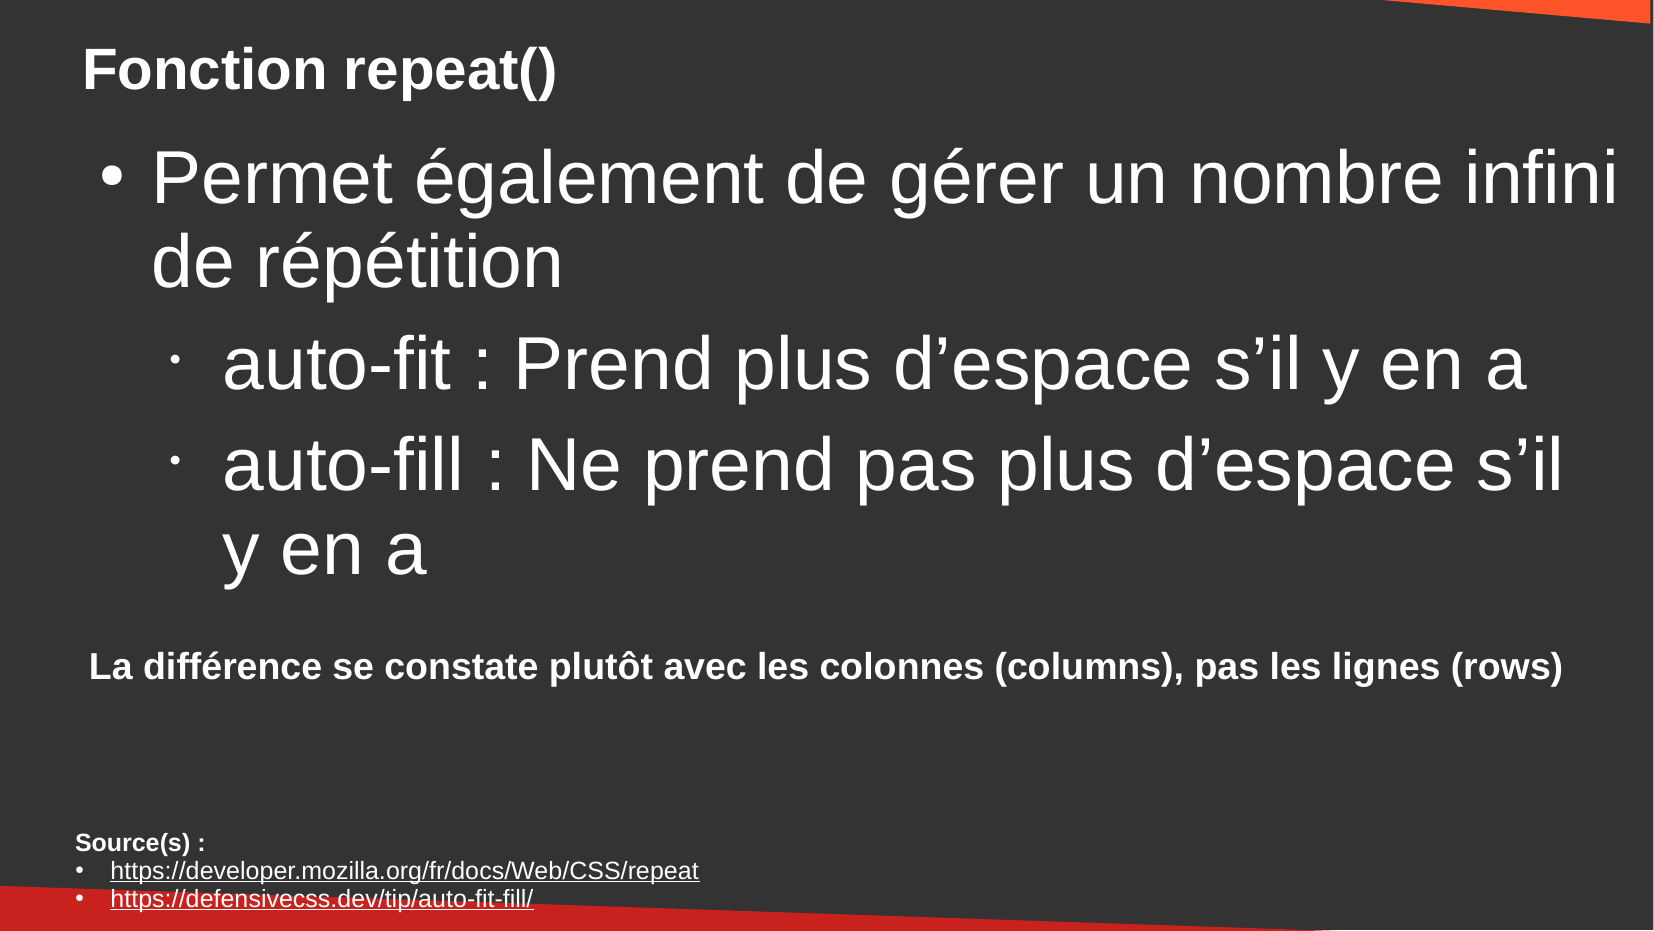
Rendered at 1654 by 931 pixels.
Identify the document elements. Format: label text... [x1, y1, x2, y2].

text_box [1382, 0, 1651, 24]
title Fonction repeat() [82, 37, 1571, 122]
text_box [0, 885, 1337, 931]
list Permet également de gérer un nombre infini de répétition auto-fit : Prend plus d’espace s’il y en a auto-fill : Ne prend pas plus d’espace s’il y en a [80, 135, 1620, 721]
text_box Source(s) : https://developer.mozilla.org/fr/docs/Web/CSS/repeat https://defensivecss.dev/tip/auto-fit-fill/ [60, 820, 1546, 920]
text_box La différence se constate plutôt avec les colonnes (columns), pas les lignes (rows) [64, 637, 1589, 779]
